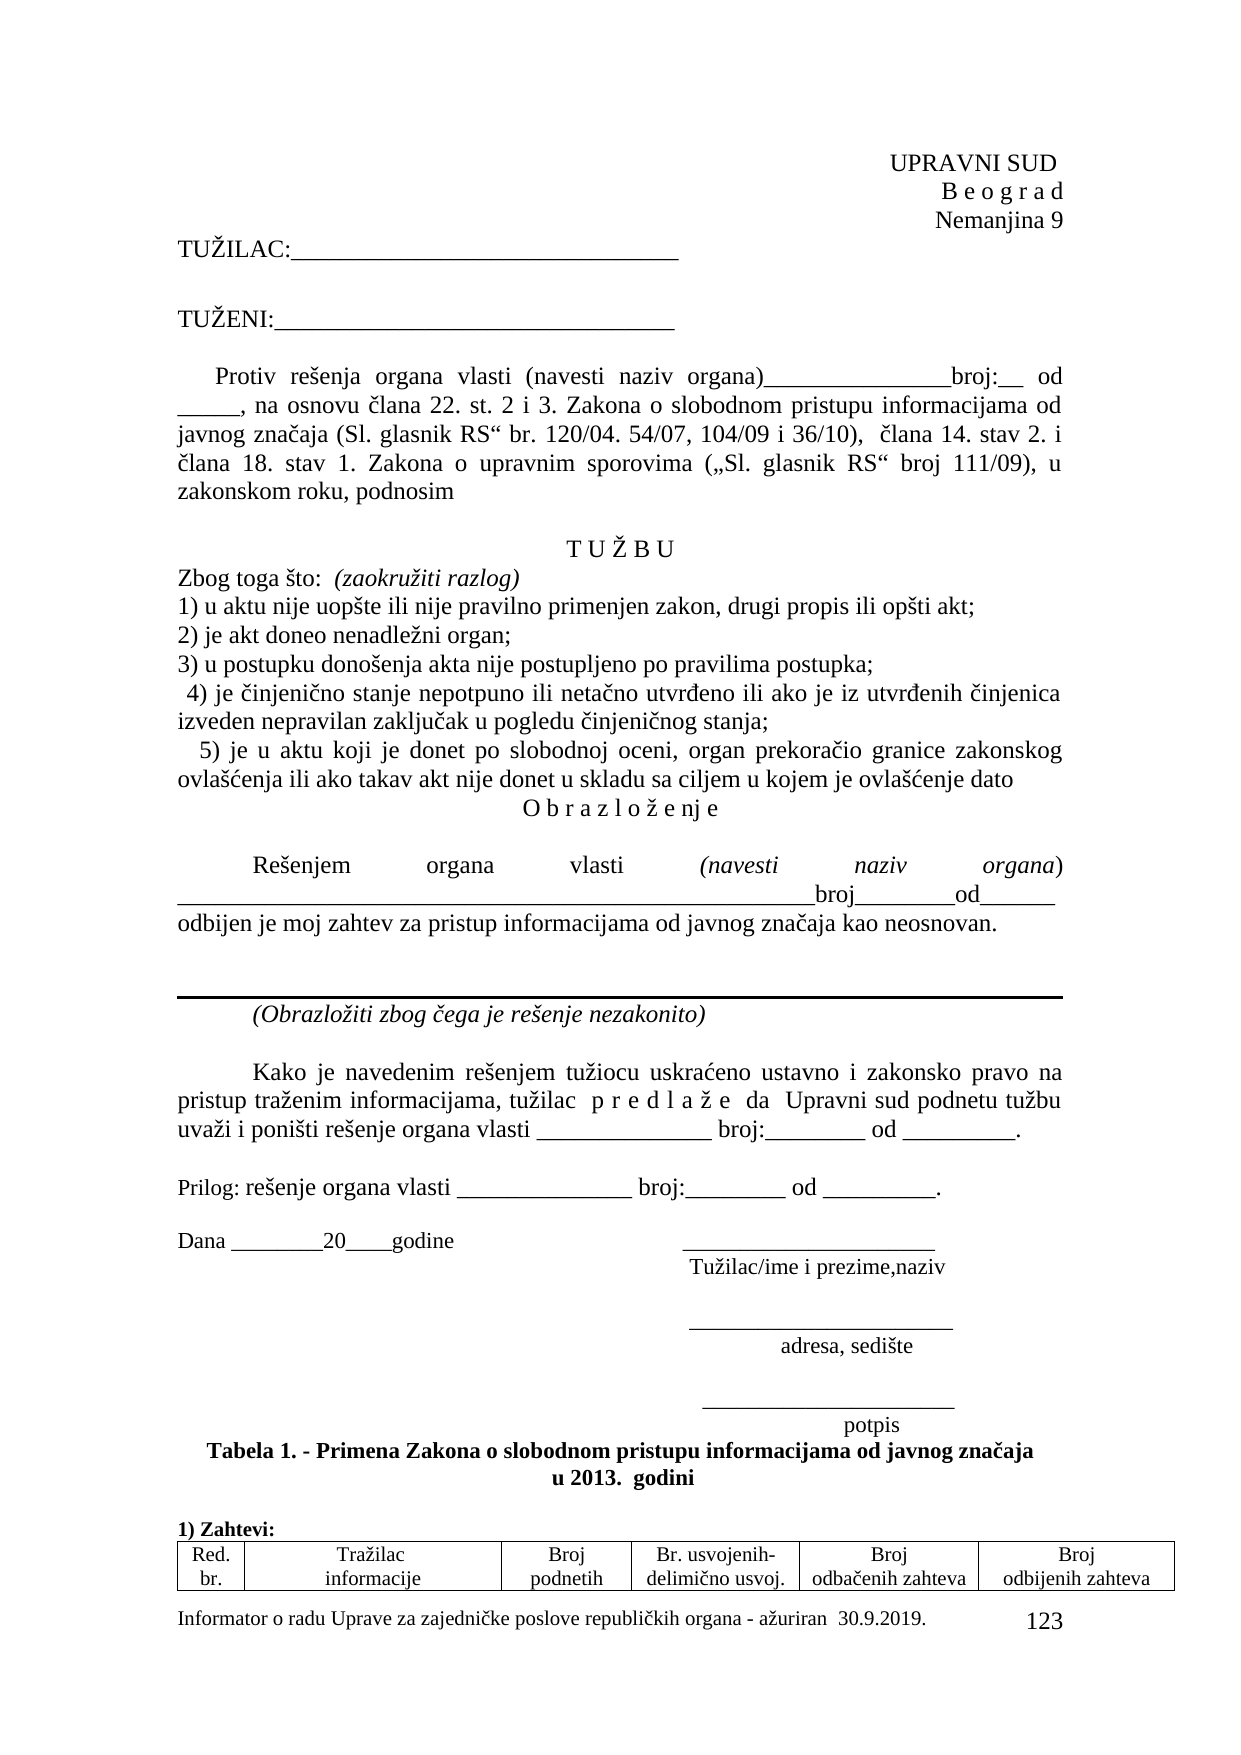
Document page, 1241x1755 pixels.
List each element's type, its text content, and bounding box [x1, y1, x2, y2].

text O b r a z l o ž e nj e [177, 793, 1063, 821]
text Rešenjem organa vlasti (navesti naziv organa) ___________________________________________________broj________od______ odbijen je moj zahtev za pristup informacijama od javnog značaja kao neosnovan. [177, 850, 1063, 936]
text Tabela 1. - Primena Zakona o slobodnom pristupu informacijama od javnog značaja [177, 1438, 1063, 1464]
text Tužilac/ime i prezime,naziv [215, 1253, 1063, 1279]
text T U Ž B U [177, 534, 1063, 563]
text 1) Zahtevi: [177, 1517, 1063, 1541]
text B e o g r a d [177, 176, 1063, 205]
text _______________________ [215, 1306, 1063, 1332]
table_header Broj podnetih [502, 1542, 631, 1590]
text 3) u postupku donošenja akta nije postuplјeno po pravilima postupka; [140, 649, 1063, 678]
text Protiv rešenja organa vlasti (navesti naziv organa)_______________broj:__ od _____, na osnovu člana 22. st. 2 i 3. Zakona o slobodnom pristupu informacijama od javnog značaja (Sl. glasnik RS“ br. 120/04. 54/07, 104/09 i 36/10), člana 14. stav 2. i člana 18. stav 1. Zakona o upravnim sporovima („Sl. glasnik RS“ broj 111/09), u zakonskom roku, podnosim [177, 361, 1063, 505]
text u 2013. godini [177, 1464, 1063, 1490]
text TUŽILAC:_______________________________ [177, 234, 1063, 263]
text TUŽENI:________________________________ [177, 304, 1063, 333]
text adresa, sedište [215, 1332, 1063, 1358]
text 5) je u aktu koji je donet po slobodnoj oceni, organ prekoračio granice zakonskog ovlašćenja ili ako takav akt nije donet u skladu sa cilјem u kojem je ovlašćenje dato [140, 735, 1063, 793]
text Prilog: rešenje organa vlasti ______________ broj:________ od _________. [177, 1172, 1063, 1200]
table_header Broj odbačenih zahteva [800, 1542, 978, 1590]
table_header Br. usvojenih- delimično usvoj. [632, 1542, 799, 1590]
text Nemanjina 9 [215, 205, 1063, 234]
text potpis [215, 1411, 1063, 1438]
text 1) u aktu nije uopšte ili nije pravilno primenjen zakon, drugi propis ili opšti akt; [140, 591, 1063, 620]
table_header Red.br. [178, 1542, 244, 1590]
text Zbog toga što: (zaokružiti razlog) [140, 563, 1063, 591]
text Dana ________20____godine ______________________ [177, 1227, 1063, 1253]
table_header Broj odbijenih zahteva [979, 1542, 1174, 1590]
text UPRAVNI SUD [177, 148, 1063, 176]
text 4) je činjenično stanje nepotpuno ili netačno utvrđeno ili ako je iz utvrđenih činjenica izveden nepravilan zaklјučak u pogledu činjeničnog stanja; [140, 678, 1063, 735]
text 2) je akt doneo nenadležni organ; [140, 620, 1063, 649]
table_header Tražilac informacije [245, 1542, 501, 1590]
text ______________________ [702, 1358, 1063, 1411]
text Kako je navedenim rešenjem tužiocu uskraćeno ustavno i zakonsko pravo na pristup traženim informacijama, tužilac p r e d l a ž e da Upravni sud podnetu tužbu uvaži i poništi rešenje organa vlasti ______________ broj:________ od _________. [177, 1057, 1063, 1143]
text (Obrazložiti zbog čega je rešenje nezakonito) [177, 999, 1063, 1028]
